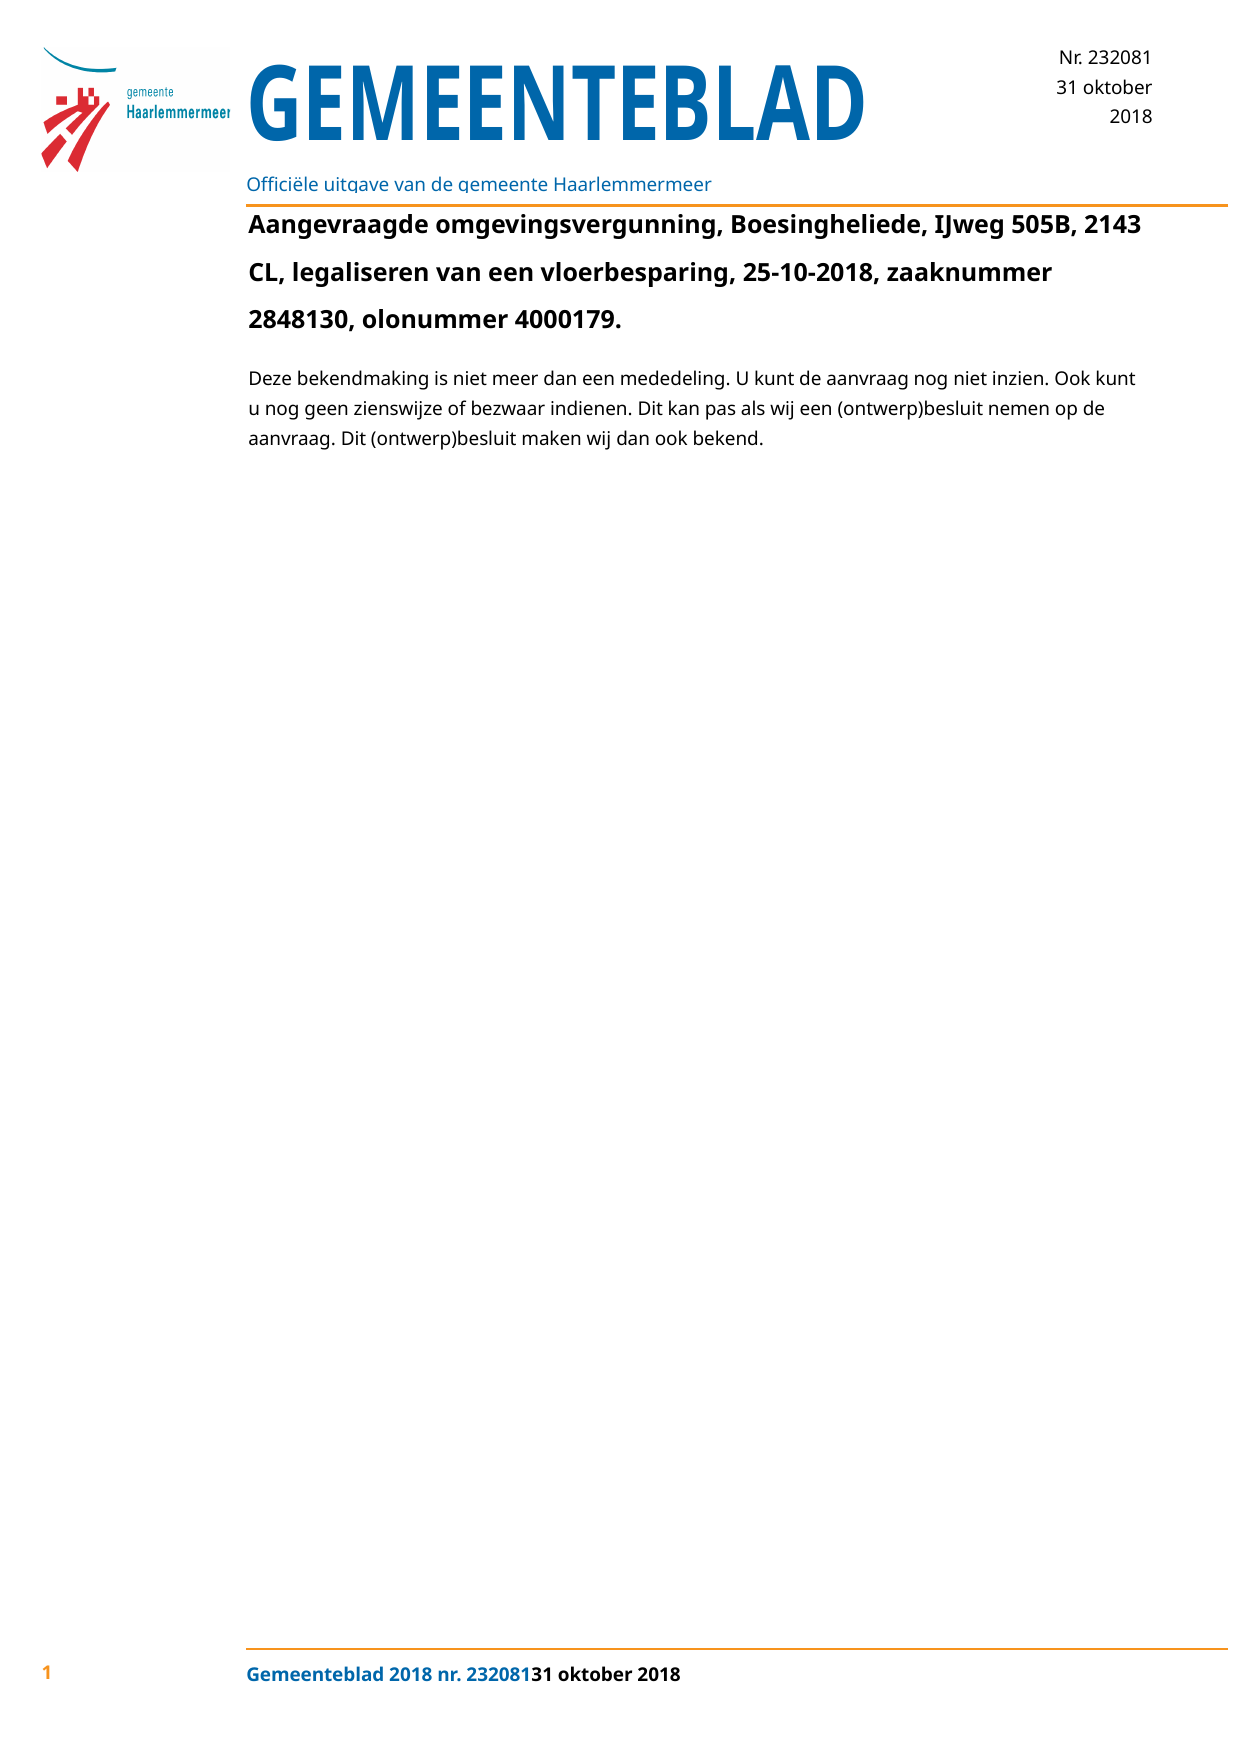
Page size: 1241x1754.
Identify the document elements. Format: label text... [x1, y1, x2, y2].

text Deze bekendmaking is niet meer dan een mededeling. U kunt de aanvraag nog niet inzien. Ook kunt u nog geen zienswijze of bezwaar indienen. Dit kan pas als wij een (ontwerp)besluit nemen op de aanvraag. Dit (ontwerp)besluit maken wij dan ook bekend. [248, 366, 1152, 450]
picture [41, 47, 231, 172]
text Aangevraagde omgevingsvergunning, Boesingheliede, IJweg 505B, 2143 CL, legaliseren van een vloerbesparing, 25-10-2018, zaaknummer 2848130, olonummer 4000179. [248, 207, 1152, 336]
